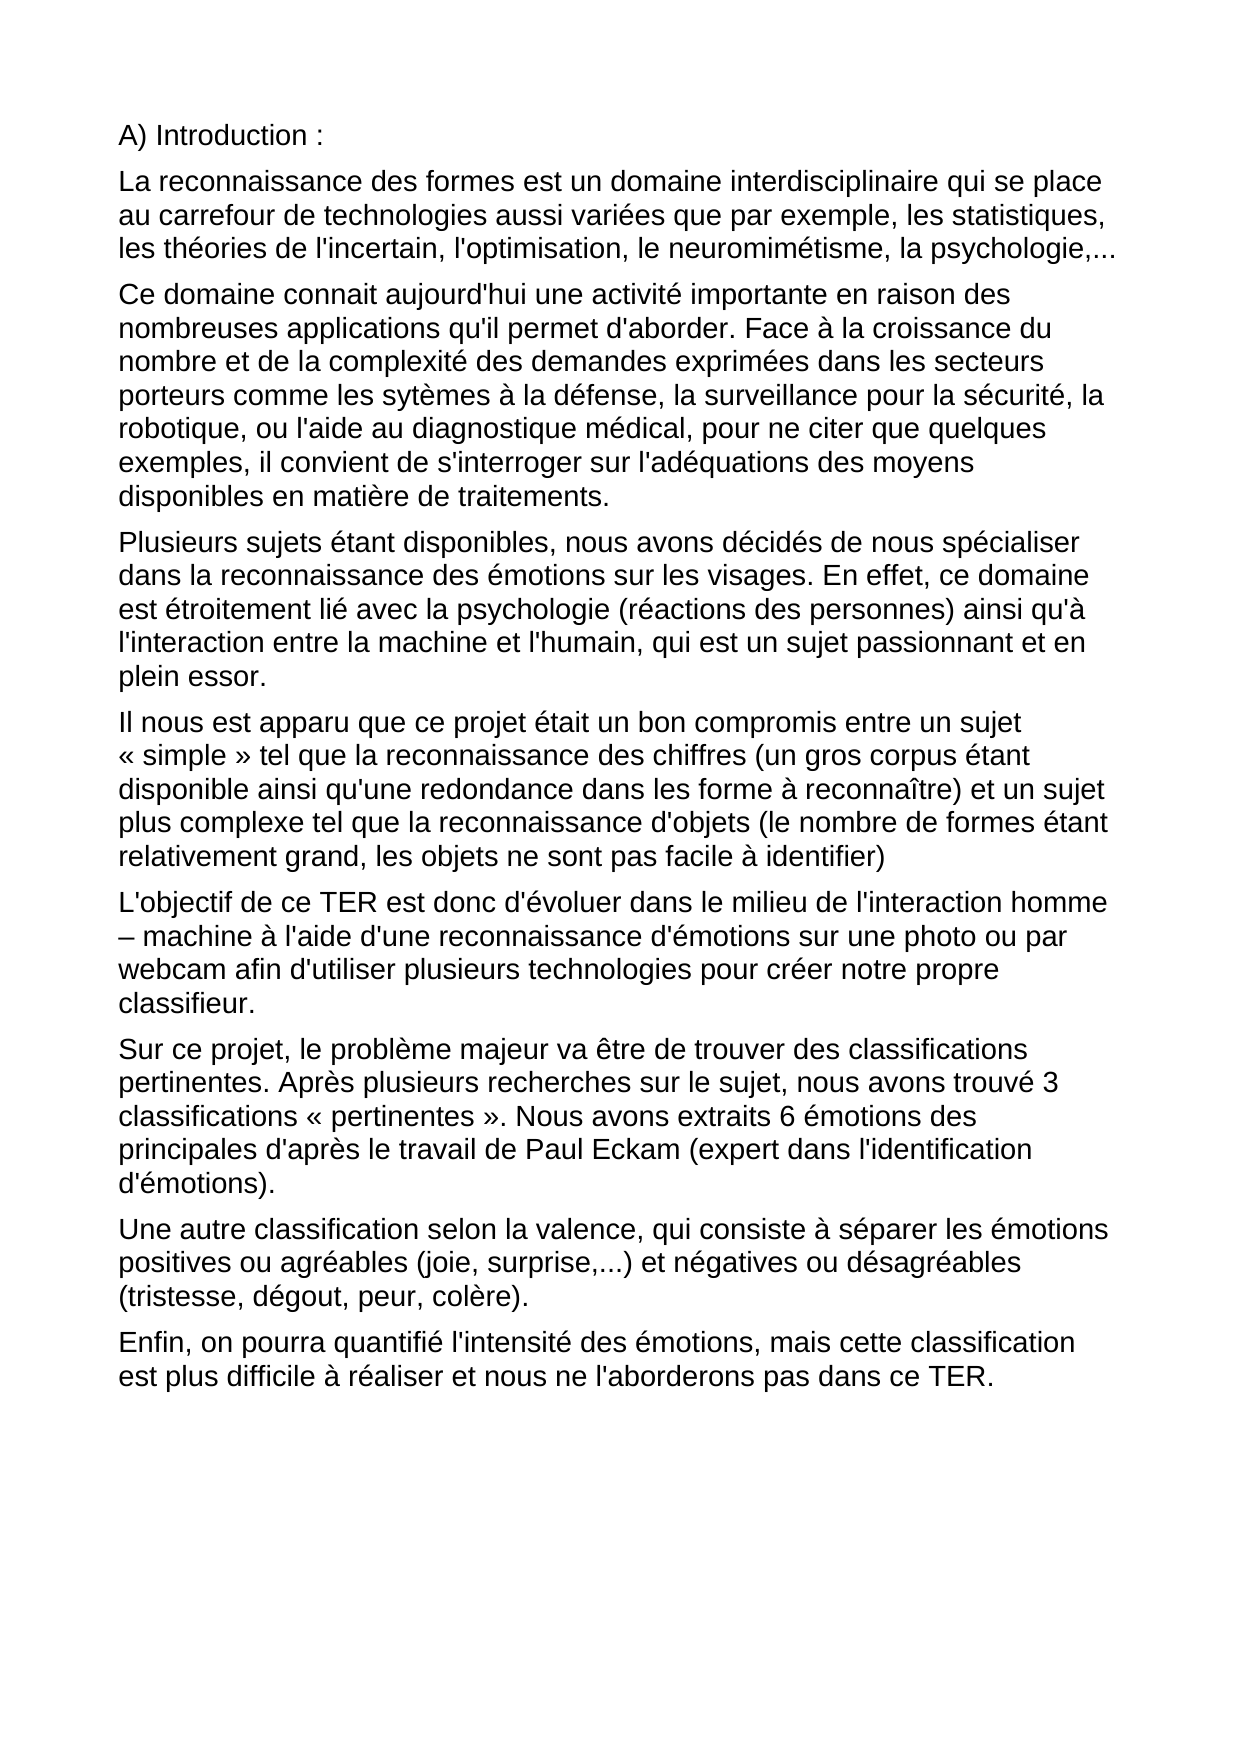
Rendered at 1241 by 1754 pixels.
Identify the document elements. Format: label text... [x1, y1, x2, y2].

text L'objectif de ce TER est donc d'évoluer dans le milieu de l'interaction homme – machine à l'aide d'une reconnaissance d'émotions sur une photo ou par webcam afin d'utiliser plusieurs technologies pour créer notre propre classifieur. [118, 885, 1122, 1019]
text Une autre classification selon la valence, qui consiste à séparer les émotions positives ou agréables (joie, surprise,...) et négatives ou désagréables (tristesse, dégout, peur, colère). [118, 1212, 1122, 1312]
text Plusieurs sujets étant disponibles, nous avons décidés de nous spécialiser dans la reconnaissance des émotions sur les visages. En effet, ce domaine est étroitement lié avec la psychologie (réactions des personnes) ainsi qu'à l'interaction entre la machine et l'humain, qui est un sujet passionnant et en plein essor. [118, 524, 1122, 692]
text Sur ce projet, le problème majeur va être de trouver des classifications pertinentes. Après plusieurs recherches sur le sujet, nous avons trouvé 3 classifications « pertinentes ». Nous avons extraits 6 émotions des principales d'après le travail de Paul Eckam (expert dans l'identification d'émotions). [118, 1032, 1122, 1199]
text A) Introduction : [118, 118, 1122, 152]
text Ce domaine connait aujourd'hui une activité importante en raison des nombreuses applications qu'il permet d'aborder. Face à la croissance du nombre et de la complexité des demandes exprimées dans les secteurs porteurs comme les sytèmes à la défense, la surveillance pour la sécurité, la robotique, ou l'aide au diagnostique médical, pour ne citer que quelques exemples, il convient de s'interroger sur l'adéquations des moyens disponibles en matière de traitements. [118, 277, 1122, 512]
text Il nous est apparu que ce projet était un bon compromis entre un sujet « simple » tel que la reconnaissance des chiffres (un gros corpus étant disponible ainsi qu'une redondance dans les forme à reconnaître) et un sujet plus complexe tel que la reconnaissance d'objets (le nombre de formes étant relativement grand, les objets ne sont pas facile à identifier) [118, 705, 1122, 872]
text Enfin, on pourra quantifié l'intensité des émotions, mais cette classification est plus difficile à réaliser et nous ne l'aborderons pas dans ce TER. [118, 1325, 1122, 1392]
text La reconnaissance des formes est un domaine interdisciplinaire qui se place au carrefour de technologies aussi variées que par exemple, les statistiques, les théories de l'incertain, l'optimisation, le neuromimétisme, la psychologie,... [118, 164, 1122, 265]
